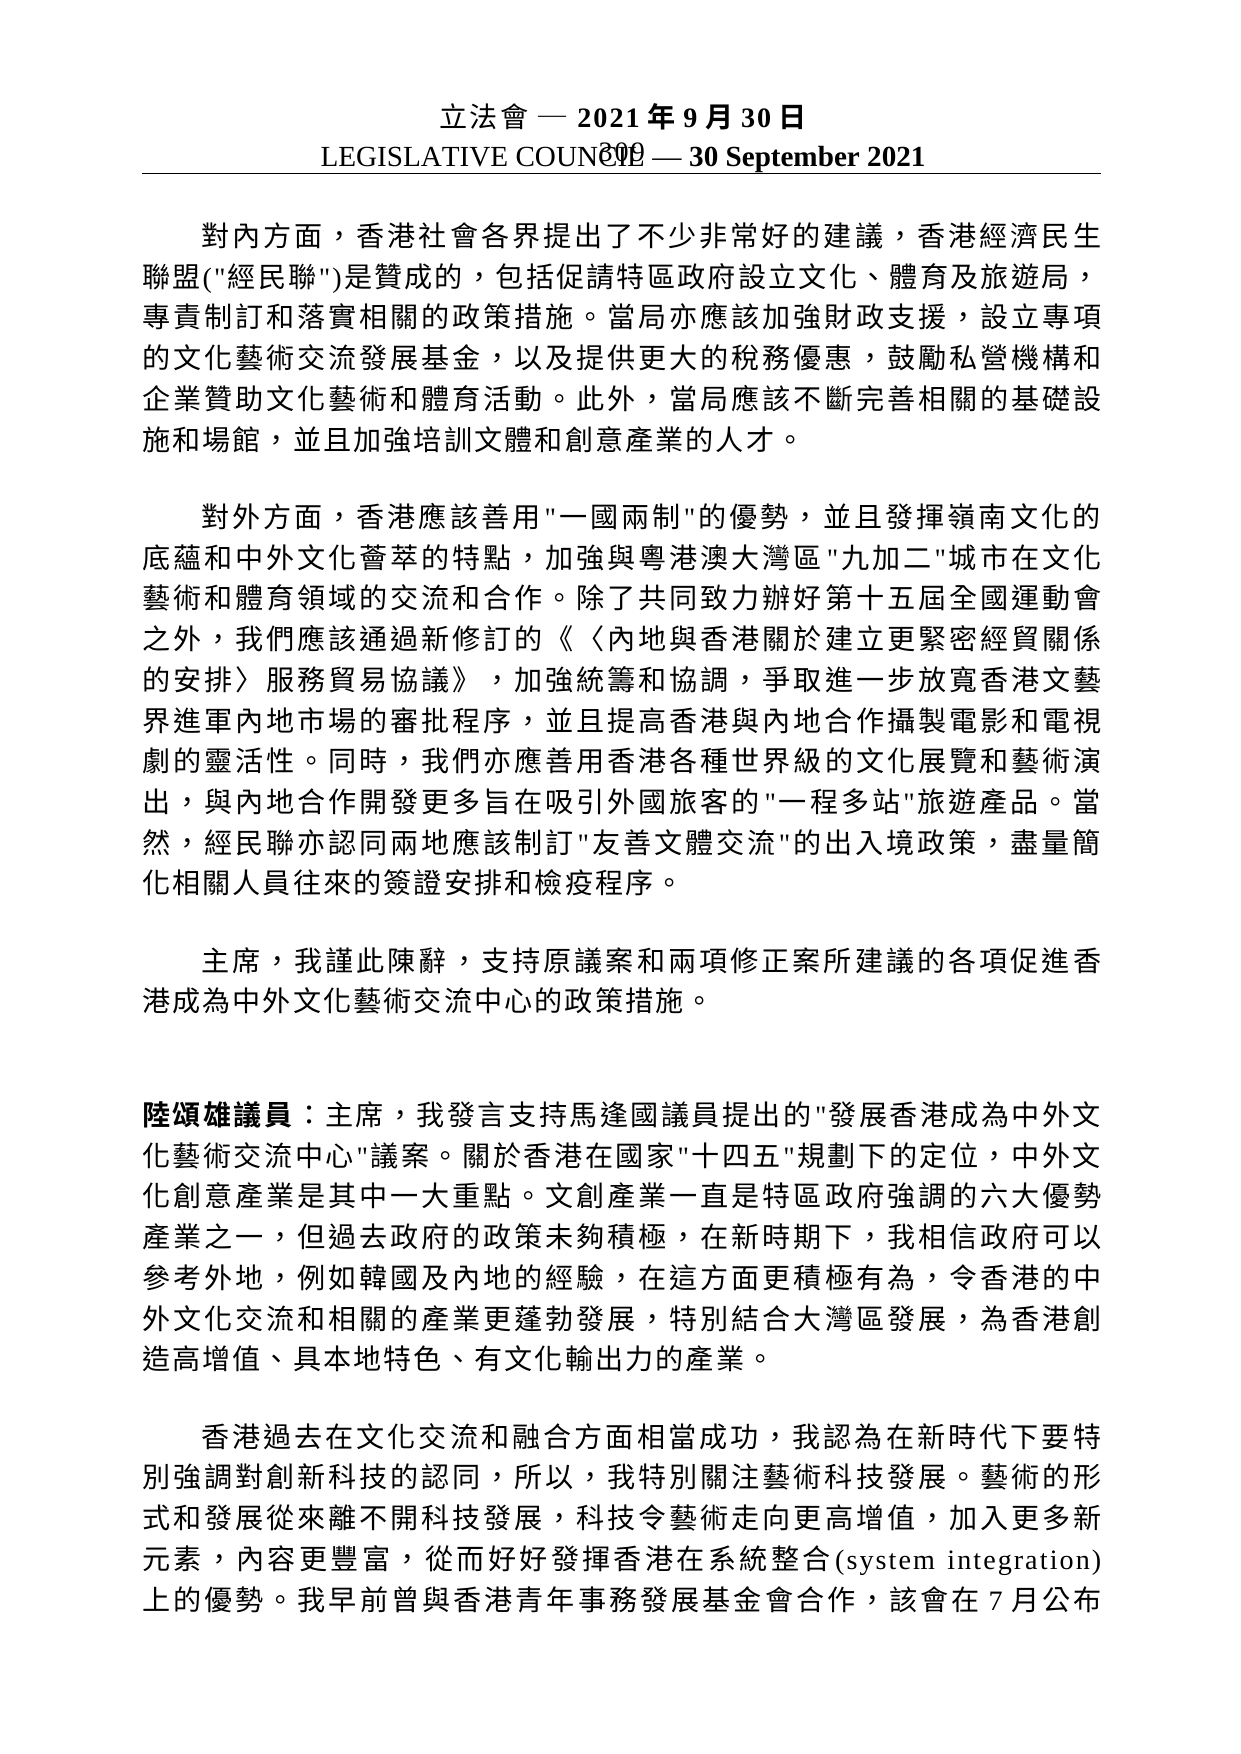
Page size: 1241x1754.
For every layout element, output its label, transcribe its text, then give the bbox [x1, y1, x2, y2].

text 主席，我謹此陳辭，支持原議案和兩項修正案所建議的各項促進香港成為中外文化藝術交流中心的政策措施。 [142, 938, 1101, 1020]
text 香港過去在文化交流和融合方面相當成功，我認為在新時代下要特別強調對創新科技的認同，所以，我特別關注藝術科技發展。藝術的形式和發展從來離不開科技發展，科技令藝術走向更高增值，加入更多新元素，內容更豐富，從而好好發揮香港在系統整合(system integration)上的優勢。我早前曾與香港青年事務發展基金會合作，該會在7月公布 [142, 1414, 1101, 1618]
text 陸頌雄議員：主席，我發言支持馬逢國議員提出的"發展香港成為中外文化藝術交流中心"議案。關於香港在國家"十四五"規劃下的定位，中外文化創意產業是其中一大重點。文創產業一直是特區政府強調的六大優勢產業之一，但過去政府的政策未夠積極，在新時期下，我相信政府可以參考外地，例如韓國及內地的經驗，在這方面更積極有為，令香港的中外文化交流和相關的產業更蓬勃發展，特別結合大灣區發展，為香港創造高增值、具本地特色、有文化輸出力的產業。 [142, 1093, 1101, 1378]
text 對外方面，香港應該善用"一國兩制"的優勢，並且發揮嶺南文化的底蘊和中外文化薈萃的特點，加強與粵港澳大灣區"九加二"城市在文化藝術和體育領域的交流和合作。除了共同致力辦好第十五屆全國運動會之外，我們應該通過新修訂的《〈內地與香港關於建立更緊密經貿關係的安排〉服務貿易協議》，加強統籌和協調，爭取進一步放寬香港文藝界進軍內地市場的審批程序，並且提高香港與內地合作攝製電影和電視劇的靈活性。同時，我們亦應善用香港各種世界級的文化展覽和藝術演出，與內地合作開發更多旨在吸引外國旅客的"一程多站"旅遊產品。當然，經民聯亦認同兩地應該制訂"友善文體交流"的出入境政策，盡量簡化相關人員往來的簽證安排和檢疫程序。 [142, 495, 1101, 902]
text 對內方面，香港社會各界提出了不少非常好的建議，香港經濟民生聯盟("經民聯")是贊成的，包括促請特區政府設立文化、體育及旅遊局，專責制訂和落實相關的政策措施。當局亦應該加強財政支援，設立專項的文化藝術交流發展基金，以及提供更大的稅務優惠，鼓勵私營機構和企業贊助文化藝術和體育活動。此外，當局應該不斷完善相關的基礎設施和場館，並且加強培訓文體和創意產業的人才。 [142, 214, 1101, 458]
